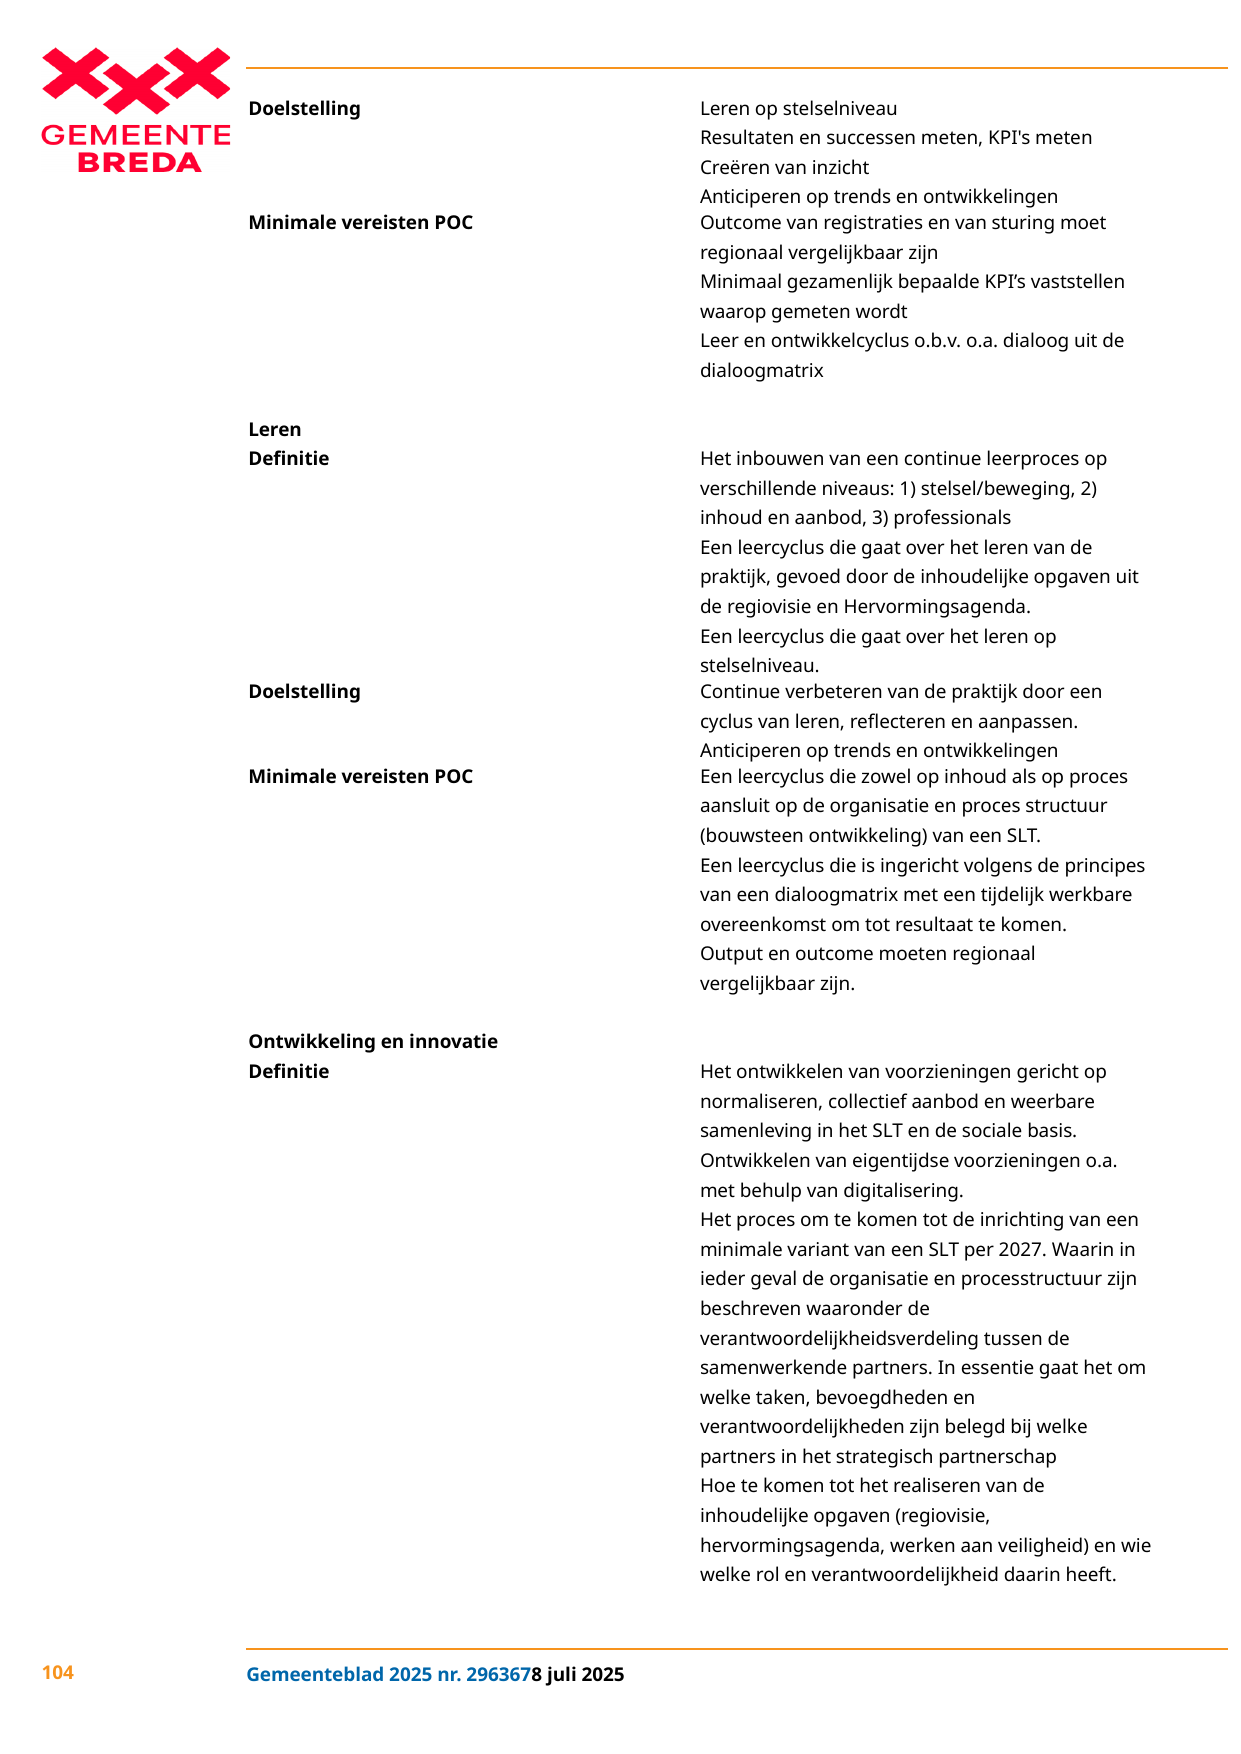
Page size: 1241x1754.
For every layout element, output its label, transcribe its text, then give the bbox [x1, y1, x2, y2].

table_cell Doelstelling [248, 678, 700, 763]
text Ontwikkeling en innovatie [248, 1029, 1152, 1054]
table_cell Doelstelling [248, 95, 700, 209]
table_cell Leren op stelselniveau Resultaten en successen meten, KPI's meten Creëren van inzicht Anticiperen op trends en ontwikkelingen [700, 95, 1152, 209]
table_cell Minimale vereisten POC [248, 763, 700, 996]
table_header Definitie [248, 1059, 700, 1587]
table_cell Een leercyclus die zowel op inhoud als op proces aansluit op de organisatie en proces structuur (bouwsteen ontwikkeling) van een SLT. Een leercyclus die is ingericht volgens de principes van een dialoogmatrix met een tijdelijk werkbare overeenkomst om tot resultaat te komen. Output en outcome moeten regionaal vergelijkbaar zijn. [700, 763, 1152, 996]
table_cell Continue verbeteren van de praktijk door een cyclus van leren, reflecteren en aanpassen. Anticiperen op trends en ontwikkelingen [700, 678, 1152, 763]
table_header Het inbouwen van een continue leerproces op verschillende niveaus: 1) stelsel/beweging, 2) inhoud en aanbod, 3) professionals Een leercyclus die gaat over het leren van de praktijk, gevoed door de inhoudelijke opgaven uit de regiovisie en Hervormingsagenda. Een leercyclus die gaat over het leren op stelselniveau. [700, 445, 1152, 678]
table_header Definitie [248, 445, 700, 678]
table_cell Outcome van registraties en van sturing moet regionaal vergelijkbaar zijn Minimaal gezamenlijk bepaalde KPI’s vaststellen waarop gemeten wordt Leer en ontwikkelcyclus o.b.v. o.a. dialoog uit de dialoogmatrix [700, 209, 1152, 383]
table_header Het ontwikkelen van voorzieningen gericht op normaliseren, collectief aanbod en weerbare samenleving in het SLT en de sociale basis. Ontwikkelen van eigentijdse voorzieningen o.a. met behulp van digitalisering. Het proces om te komen tot de inrichting van een minimale variant van een SLT per 2027. Waarin in ieder geval de organisatie en processtructuur zijn beschreven waaronder de verantwoordelijkheidsverdeling tussen de samenwerkende partners. In essentie gaat het om welke taken, bevoegdheden en verantwoordelijkheden zijn belegd bij welke partners in het strategisch partnerschap Hoe te komen tot het realiseren van de inhoudelijke opgaven (regiovisie, hervormingsagenda, werken aan veiligheid) en wie welke rol en verantwoordelijkheid daarin heeft. [700, 1059, 1152, 1587]
text Leren [248, 416, 1152, 441]
table_cell Minimale vereisten POC [248, 209, 700, 383]
picture [41, 47, 231, 172]
